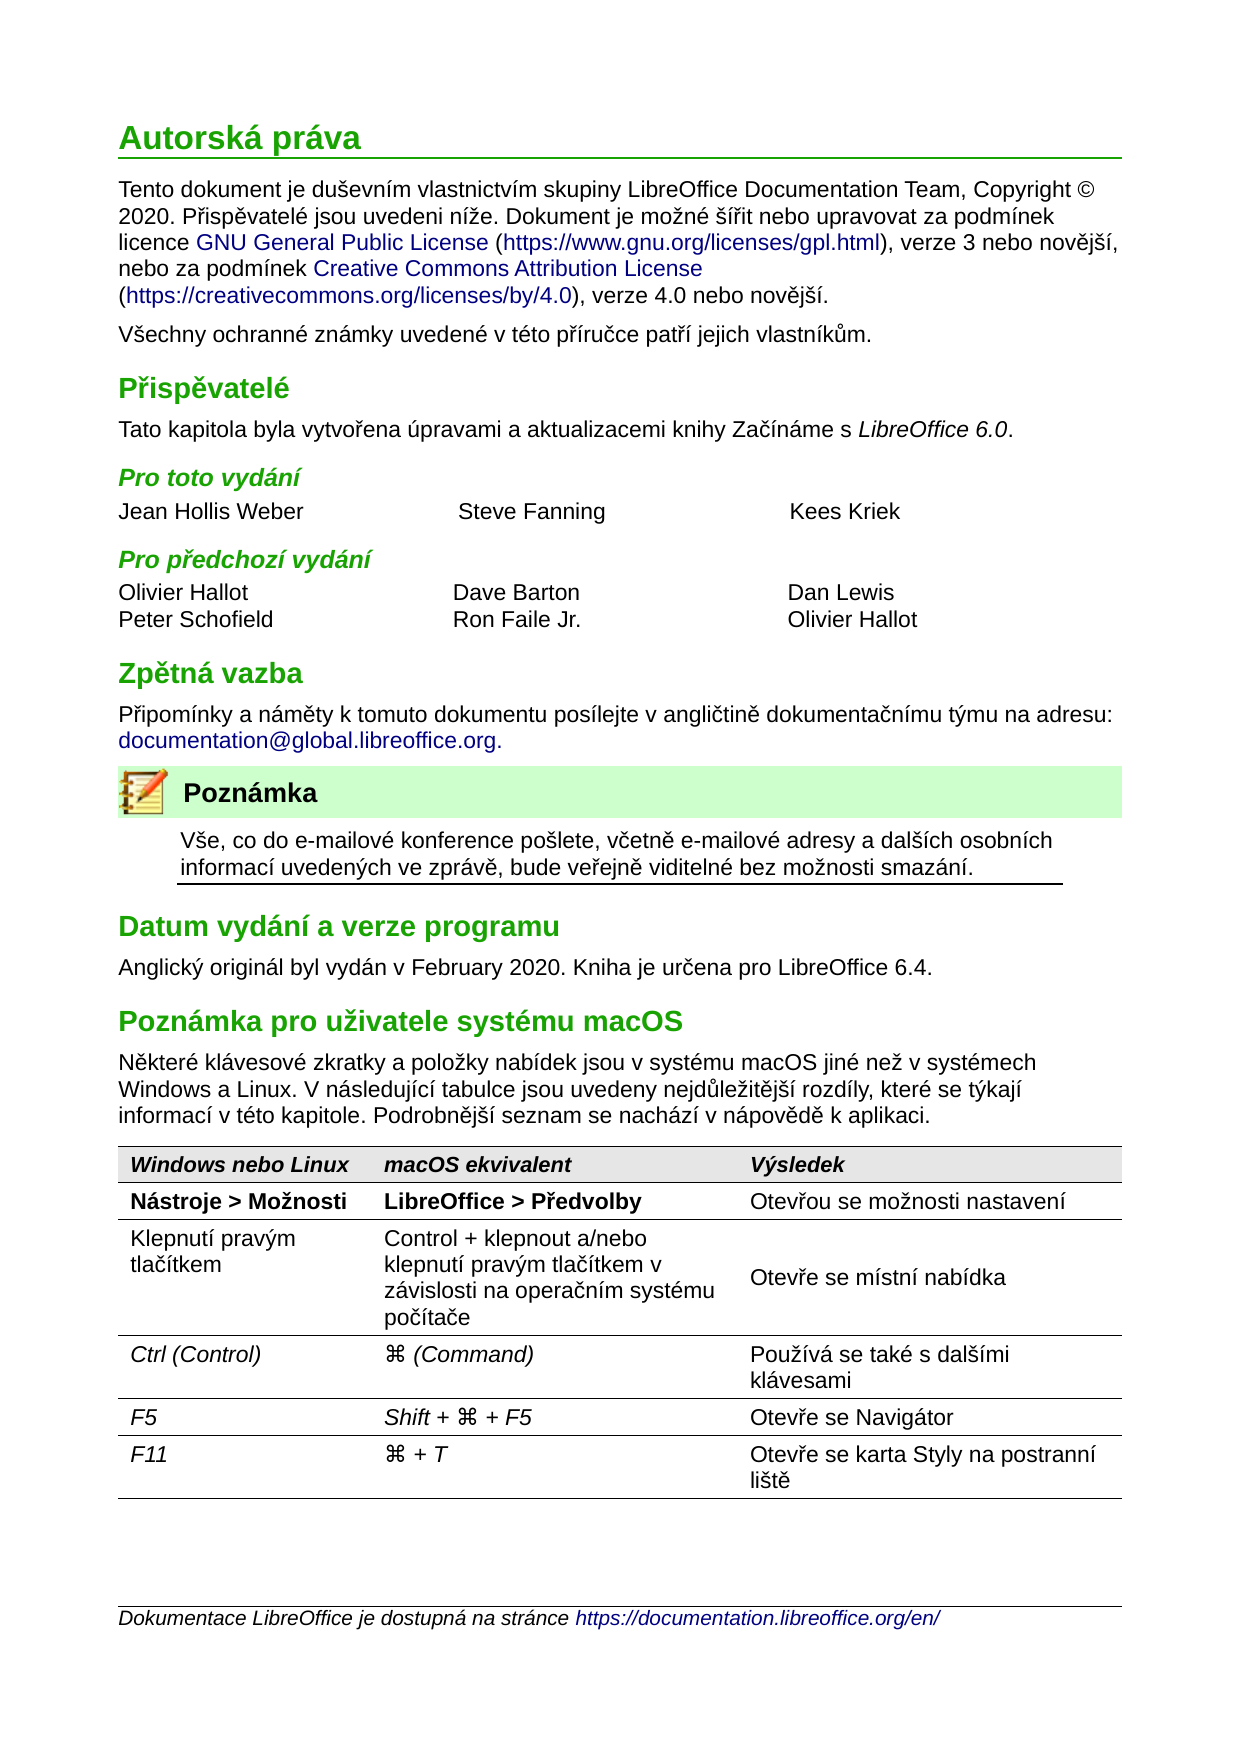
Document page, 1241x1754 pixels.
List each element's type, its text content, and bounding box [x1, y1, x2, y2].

table_cell Klepnutí pravým tlačítkem [118, 1220, 372, 1334]
table_header Kees Kriek [789, 498, 1122, 524]
table_cell F11 [118, 1436, 372, 1498]
subtitle Pro toto vydání [118, 463, 1122, 492]
table_header Olivier Hallot [118, 579, 453, 606]
table_cell Otevřou se možnosti nastavení [738, 1183, 1122, 1219]
text Připomínky a náměty k tomuto dokumentu posílejte v angličtině dokumentačnímu týmu na adresu: documentation@global.libreoffice.org. [118, 701, 1122, 754]
subtitle Autorská práva [118, 118, 1122, 157]
table_header Windows nebo Linux [118, 1147, 372, 1182]
table_cell Používá se také s dalšími klávesami [738, 1336, 1122, 1398]
table_cell Shift + ⌘ + F5 [372, 1399, 738, 1435]
table_cell Ron Faile Jr. [453, 606, 787, 632]
table_header Steve Fanning [458, 498, 789, 524]
table_header macOS ekvivalent [372, 1147, 738, 1182]
subtitle Poznámka pro uživatele systému macOS [118, 1004, 1122, 1037]
table_header Dave Barton [453, 579, 787, 606]
text Tato kapitola byla vytvořena úpravami a aktualizacemi knihy Začínáme s LibreOffice 6.0. [118, 416, 1122, 442]
table_header Jean Hollis Weber [118, 498, 458, 524]
text Tento dokument je duševním vlastnictvím skupiny LibreOffice Documentation Team, Copyright © 2020. Přispěvatelé jsou uvedeni níže. Dokument je možné šířit nebo upravovat za podmínek licence GNU General Public License (https://www.gnu.org/licenses/gpl.html), verze 3 nebo novější, nebo za podmínek Creative Commons Attribution License (https://creativecommons.org/licenses/by/4.0), verze 4.0 nebo novější. [118, 176, 1122, 308]
text Anglický originál byl vydán v únoru 2020. Kniha je určena pro LibreOffice 6.4. [118, 954, 1122, 980]
table_cell Ctrl (Control) [118, 1336, 372, 1398]
table_cell ⌘ + T [372, 1436, 738, 1498]
table_cell Control + klepnout a/nebo klepnutí pravým tlačítkem v závislosti na operačním systému počítače [372, 1220, 738, 1334]
table_cell Nástroje > Možnosti [118, 1183, 372, 1219]
table_header Výsledek [738, 1147, 1122, 1182]
subtitle Přispěvatelé [118, 371, 1122, 404]
text Vše, co do e-mailové konference pošlete, včetně e-mailové adresy a dalších osobních informací uvedených ve zprávě, bude veřejně viditelné bez možnosti smazání. [177, 824, 1063, 883]
text Všechny ochranné známky uvedené v této příručce patří jejich vlastníkům. [118, 321, 1122, 347]
table_cell Otevře se Navigátor [738, 1399, 1122, 1435]
table_header Dan Lewis [788, 579, 1122, 606]
text Některé klávesové zkratky a položky nabídek jsou v systému macOS jiné než v systémech Windows a Linux. V následující tabulce jsou uvedeny nejdůležitější rozdíly, které se týkají informací v této kapitole. Podrobnější seznam se nachází v nápovědě k aplikaci. [118, 1049, 1122, 1128]
table_cell Otevře se místní nabídka [738, 1220, 1122, 1334]
subtitle Pro předchozí vydání [118, 544, 1122, 573]
table_cell Peter Schofield [118, 606, 453, 632]
table_cell ⌘ (Command) [372, 1336, 738, 1398]
subtitle Poznámka [118, 774, 1122, 814]
table_cell F5 [118, 1399, 372, 1435]
subtitle Zpětná vazba [118, 656, 1122, 689]
picture [119, 767, 170, 818]
table_cell LibreOffice > Předvolby [372, 1183, 738, 1219]
table_cell Otevře se karta Styly na postranní liště [738, 1436, 1122, 1498]
subtitle Datum vydání a verze programu [118, 909, 1122, 942]
table_cell Olivier Hallot [788, 606, 1122, 632]
